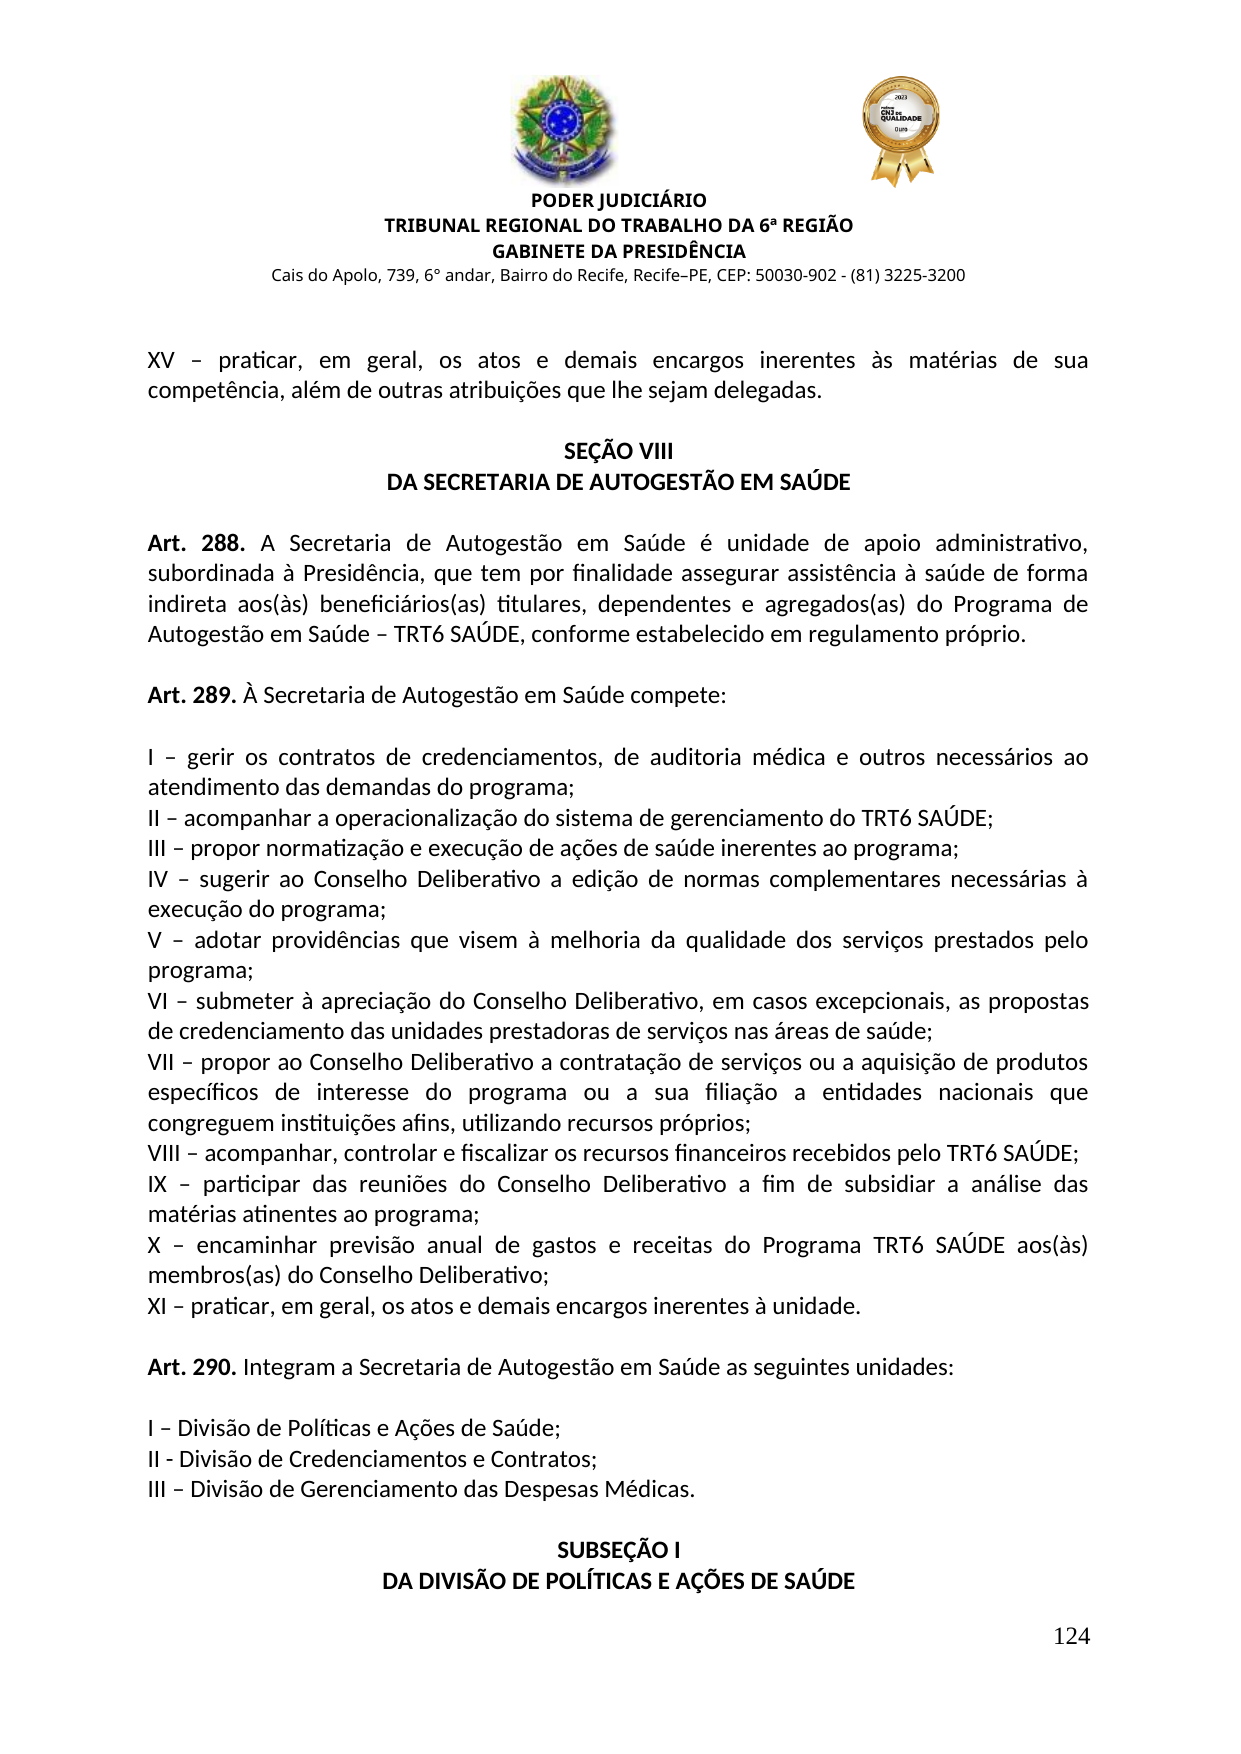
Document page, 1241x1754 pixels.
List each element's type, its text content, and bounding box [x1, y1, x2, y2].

subtitle VII – propor ao Conselho Deliberativo a contratação de serviços ou a aquisição de produtos específicos de interesse do programa ou a sua filiação a entidades nacionais que congreguem instituições afins, utilizando recursos próprios; [147, 1046, 1090, 1137]
picture [862, 76, 940, 188]
subtitle VIII – acompanhar, controlar e fiscalizar os recursos financeiros recebidos pelo TRT6 SAÚDE; [147, 1137, 1090, 1168]
picture [510, 75, 619, 188]
subtitle VI – submeter à apreciação do Conselho Deliberativo, em casos excepcionais, as propostas de credenciamento das unidades prestadoras de serviços nas áreas de saúde; [147, 985, 1090, 1046]
subtitle III – propor normatização e execução de ações de saúde inerentes ao programa; [147, 832, 1090, 863]
subtitle I – Divisão de Políticas e Ações de Saúde; [147, 1412, 1090, 1443]
subtitle III – Divisão de Gerenciamento das Despesas Médicas. [147, 1473, 1090, 1504]
subtitle Art. 290. Integram a Secretaria de Autogestão em Saúde as seguintes unidades: [147, 1351, 1090, 1382]
subtitle X – encaminhar previsão anual de gastos e receitas do Programa TRT6 SAÚDE aos(às) membros(as) do Conselho Deliberativo; [147, 1229, 1090, 1290]
subtitle IV – sugerir ao Conselho Deliberativo a edição de normas complementares necessárias à execução do programa; [147, 863, 1090, 924]
subtitle DA DIVISÃO DE POLÍTICAS E AÇÕES DE SAÚDE [147, 1565, 1090, 1595]
subtitle Art. 288. A Secretaria de Autogestão em Saúde é unidade de apoio administrativo, subordinada à Presidência, que tem por finalidade assegurar assistência à saúde de forma indireta aos(às) beneficiários(as) titulares, dependentes e agregados(as) do Programa de Autogestão em Saúde – TRT6 SAÚDE, conforme estabelecido em regulamento próprio. [147, 527, 1090, 649]
subtitle DA SECRETARIA DE AUTOGESTÃO EM SAÚDE [147, 466, 1090, 497]
subtitle I – gerir os contratos de credenciamentos, de auditoria médica e outros necessários ao atendimento das demandas do programa; [147, 741, 1090, 802]
picture [191, 75, 300, 188]
subtitle Art. 289. À Secretaria de Autogestão em Saúde compete: [147, 680, 1090, 710]
subtitle II – acompanhar a operacionalização do sistema de gerenciamento do TRT6 SAÚDE; [147, 802, 1090, 832]
subtitle XV – praticar, em geral, os atos e demais encargos inerentes às matérias de sua competência, além de outras atribuições que lhe sejam delegadas. [147, 344, 1090, 405]
subtitle IX – participar das reuniões do Conselho Deliberativo a fim de subsidiar a análise das matérias atinentes ao programa; [147, 1168, 1090, 1229]
subtitle V – adotar providências que visem à melhoria da qualidade dos serviços prestados pelo programa; [147, 924, 1090, 985]
subtitle XI – praticar, em geral, os atos e demais encargos inerentes à unidade. [147, 1290, 1090, 1321]
subtitle II - Divisão de Credenciamentos e Contratos; [147, 1443, 1090, 1473]
subtitle SEÇÃO VIII [147, 436, 1090, 466]
subtitle SUBSEÇÃO I [147, 1534, 1090, 1565]
